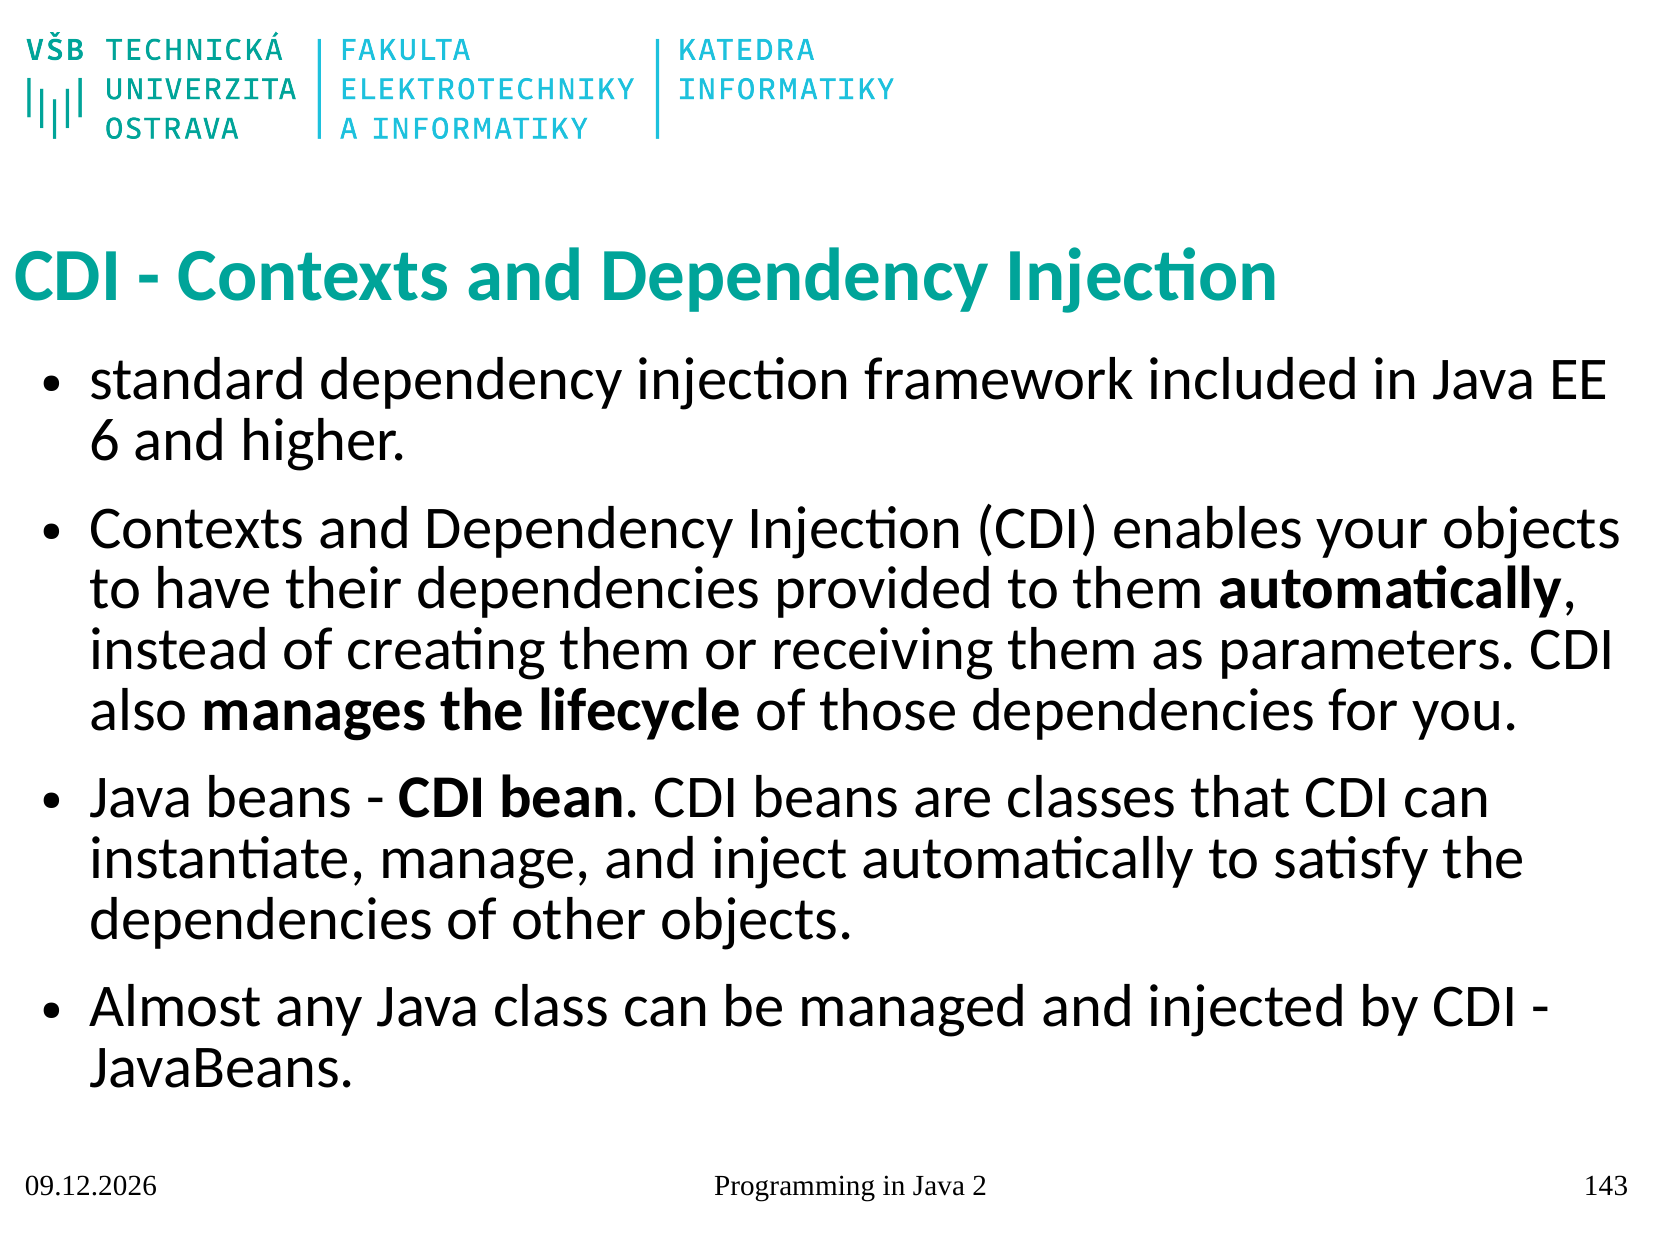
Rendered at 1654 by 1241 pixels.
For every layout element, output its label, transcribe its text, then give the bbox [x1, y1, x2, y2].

list standard dependency injection framework included in Java EE 6 and higher. Contexts and Dependency Injection (CDI) enables your objects to have their dependencies provided to them automatically, instead of creating them or receiving them as parameters. CDI also manages the lifecycle of those dependencies for you. Java beans - CDI bean. CDI beans are classes that CDI can instantiate, manage, and inject automatically to satisfy the dependencies of other objects. Almost any Java class can be managed and injected by CDI - JavaBeans. [24, 354, 1629, 1146]
title CDI - Contexts and Dependency Injection [14, 165, 1619, 319]
picture [26, 31, 894, 139]
